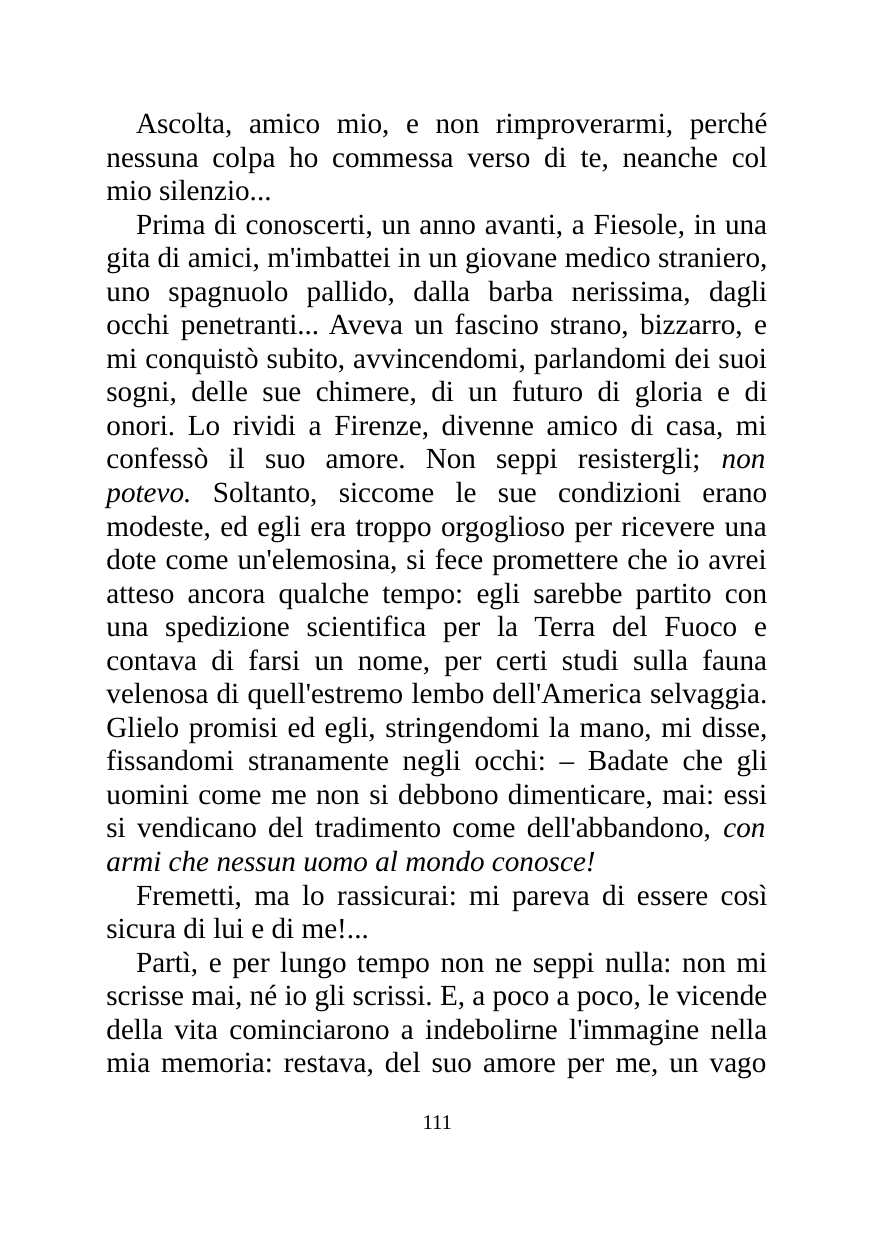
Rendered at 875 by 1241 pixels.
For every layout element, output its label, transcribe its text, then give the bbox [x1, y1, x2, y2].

text Partì, e per lungo tempo non ne seppi nulla: non mi scrisse mai, né io gli scrissi. E, a poco a poco, le vicende della vita cominciarono a indebolirne l'immagine nella mia memoria: restava, del suo amore per me, un vago [106, 945, 768, 1079]
text Fremetti, ma lo rassicurai: mi pareva di essere così sicura di lui e di me!... [106, 878, 768, 945]
text Ascolta, amico mio, e non rimproverarmi, perché nessuna colpa ho commessa verso di te, neanche col mio silenzio... [106, 106, 768, 207]
text Prima di conoscerti, un anno avanti, a Fiesole, in una gita di amici, m'imbattei in un giovane medico straniero, uno spagnuolo pallido, dalla barba nerissima, dagli occhi penetranti... Aveva un fascino strano, bizzarro, e mi conquistò subito, avvincendomi, parlandomi dei suoi sogni, delle sue chimere, di un futuro di gloria e di onori. Lo rividi a Firenze, divenne amico di casa, mi confessò il suo amore. Non seppi resistergli; non potevo. Soltanto, siccome le sue condizioni erano modeste, ed egli era troppo orgoglioso per ricevere una dote come un'elemosina, si fece promettere che io avrei atteso ancora qualche tempo: egli sarebbe partito con una spedizione scientifica per la Terra del Fuoco e contava di farsi un nome, per certi studi sulla fauna velenosa di quell'estremo lembo dell'America selvaggia. Glielo promisi ed egli, stringendomi la mano, mi disse, fissandomi stranamente negli occhi: – Badate che gli uomini come me non si debbono dimenticare, mai: essi si vendicano del tradimento come dell'abbandono, con armi che nessun uomo al mondo conosce! [106, 207, 768, 878]
